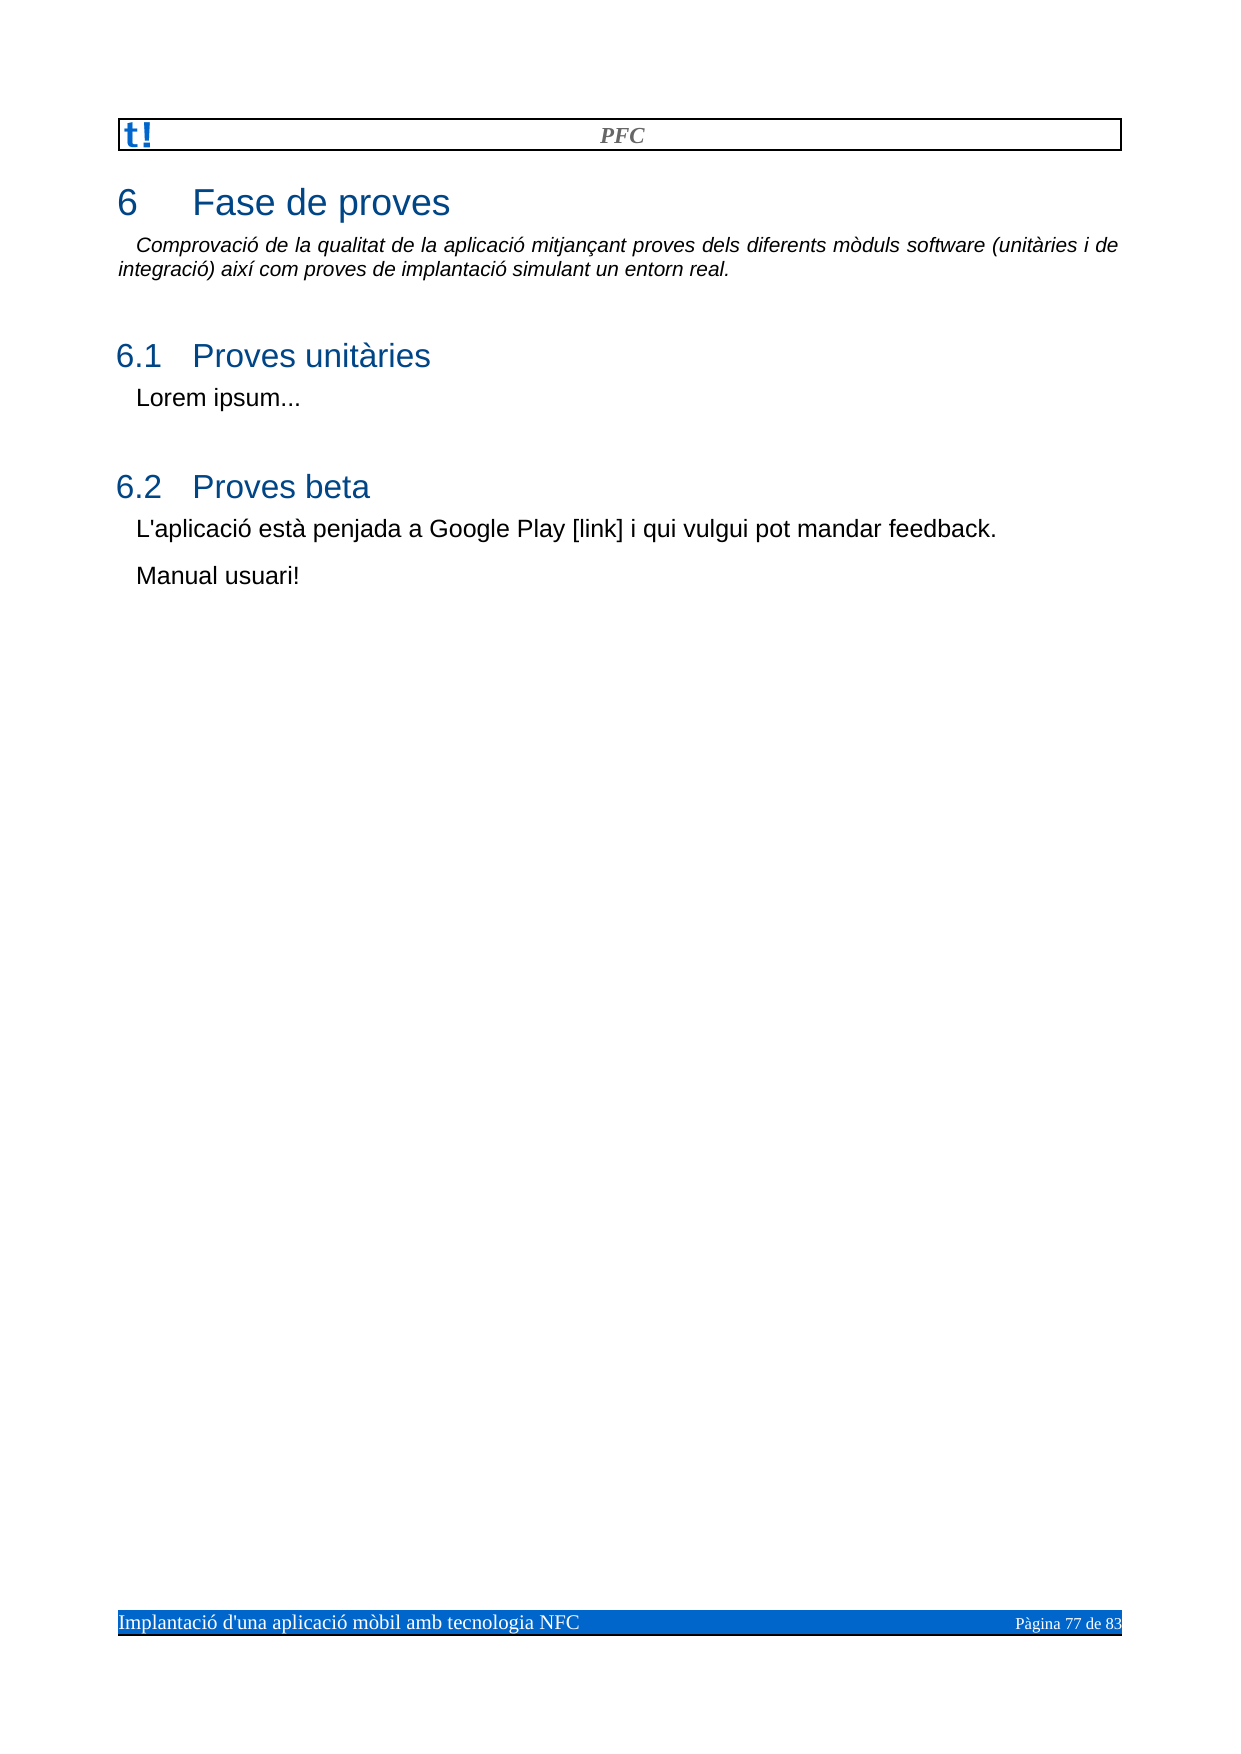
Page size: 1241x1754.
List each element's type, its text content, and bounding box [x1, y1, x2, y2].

text Manual usuari! [118, 561, 1122, 589]
text L'aplicació està penjada a Google Play [link] i qui vulgui pot mandar feedback. [118, 514, 1122, 543]
picture [123, 121, 151, 148]
subtitle Proves beta [106, 467, 1122, 506]
text Lorem ipsum... [118, 383, 1122, 412]
subtitle Fase de proves [106, 181, 1122, 224]
subtitle Proves unitàries [106, 336, 1122, 374]
text Comprovació de la qualitat de la aplicació mitjançant proves dels diferents mòduls software (unitàries i de integració) així com proves de implantació simulant un entorn real. [118, 232, 1122, 280]
